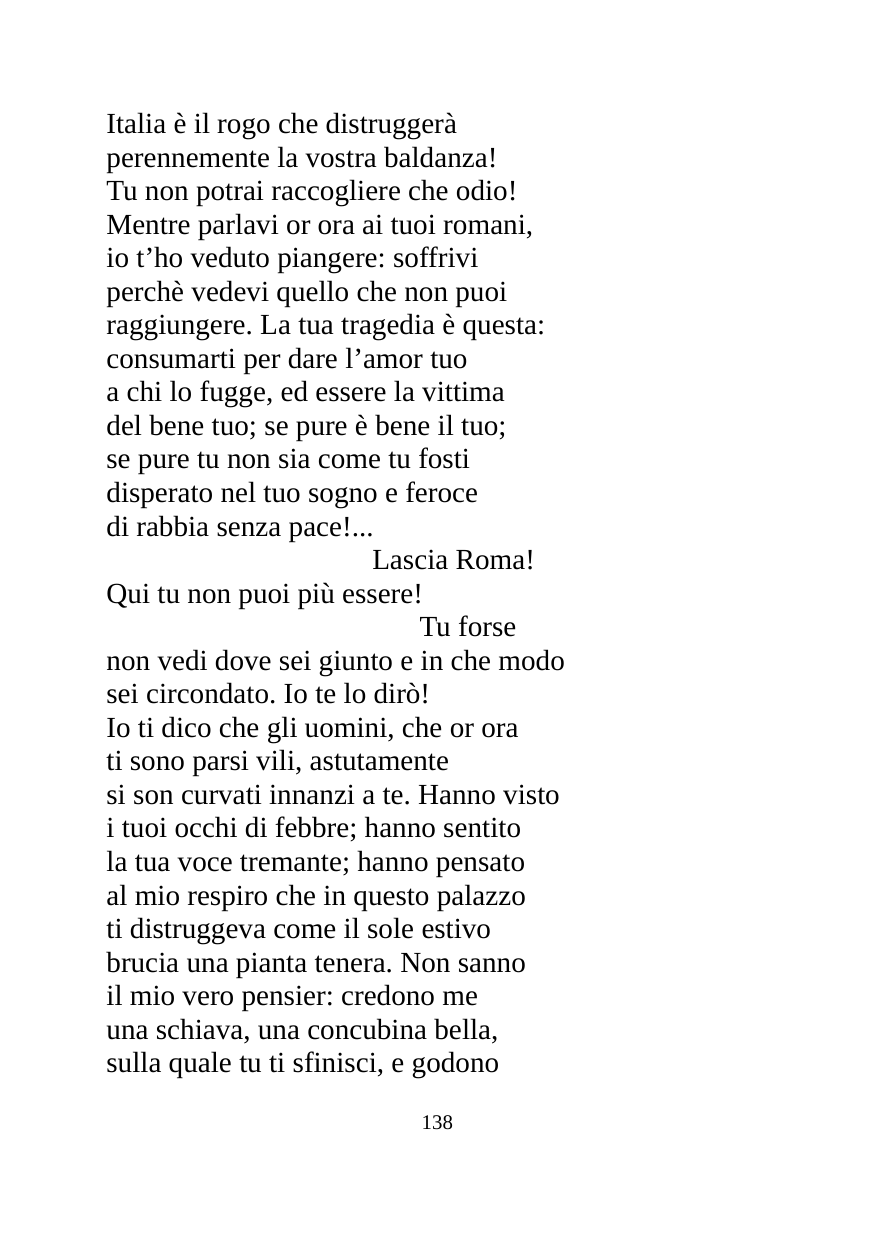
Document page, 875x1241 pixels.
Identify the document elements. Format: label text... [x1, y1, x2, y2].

text Italia è il rogo che distruggerà perennemente la vostra baldanza! Tu non potrai raccogliere che odio! Mentre parlavi or ora ai tuoi romani, io t’ho veduto piangere: soffrivi perchè vedevi quello che non puoi raggiungere. La tua tragedia è questa: consumarti per dare l’amor tuo a chi lo fugge, ed essere la vittima del bene tuo; se pure è bene il tuo; se pure tu non sia come tu fosti disperato nel tuo sogno e feroce di rabbia senza pace!... [106, 106, 768, 542]
text Tu forse non vedi dove sei giunto e in che modo sei circondato. Io te lo dirò! Io ti dico che gli uomini, che or ora ti sono parsi vili, astutamente si son curvati innanzi a te. Hanno visto i tuoi occhi di febbre; hanno sentito la tua voce tremante; hanno pensato al mio respiro che in questo palazzo ti distruggeva come il sole estivo brucia una pianta tenera. Non sanno il mio vero pensier: credono me una schiava, una concubina bella, sulla quale tu ti sfinisci, e godono [106, 609, 768, 1079]
text Lascia Roma! Qui tu non puoi più essere! [106, 542, 768, 609]
